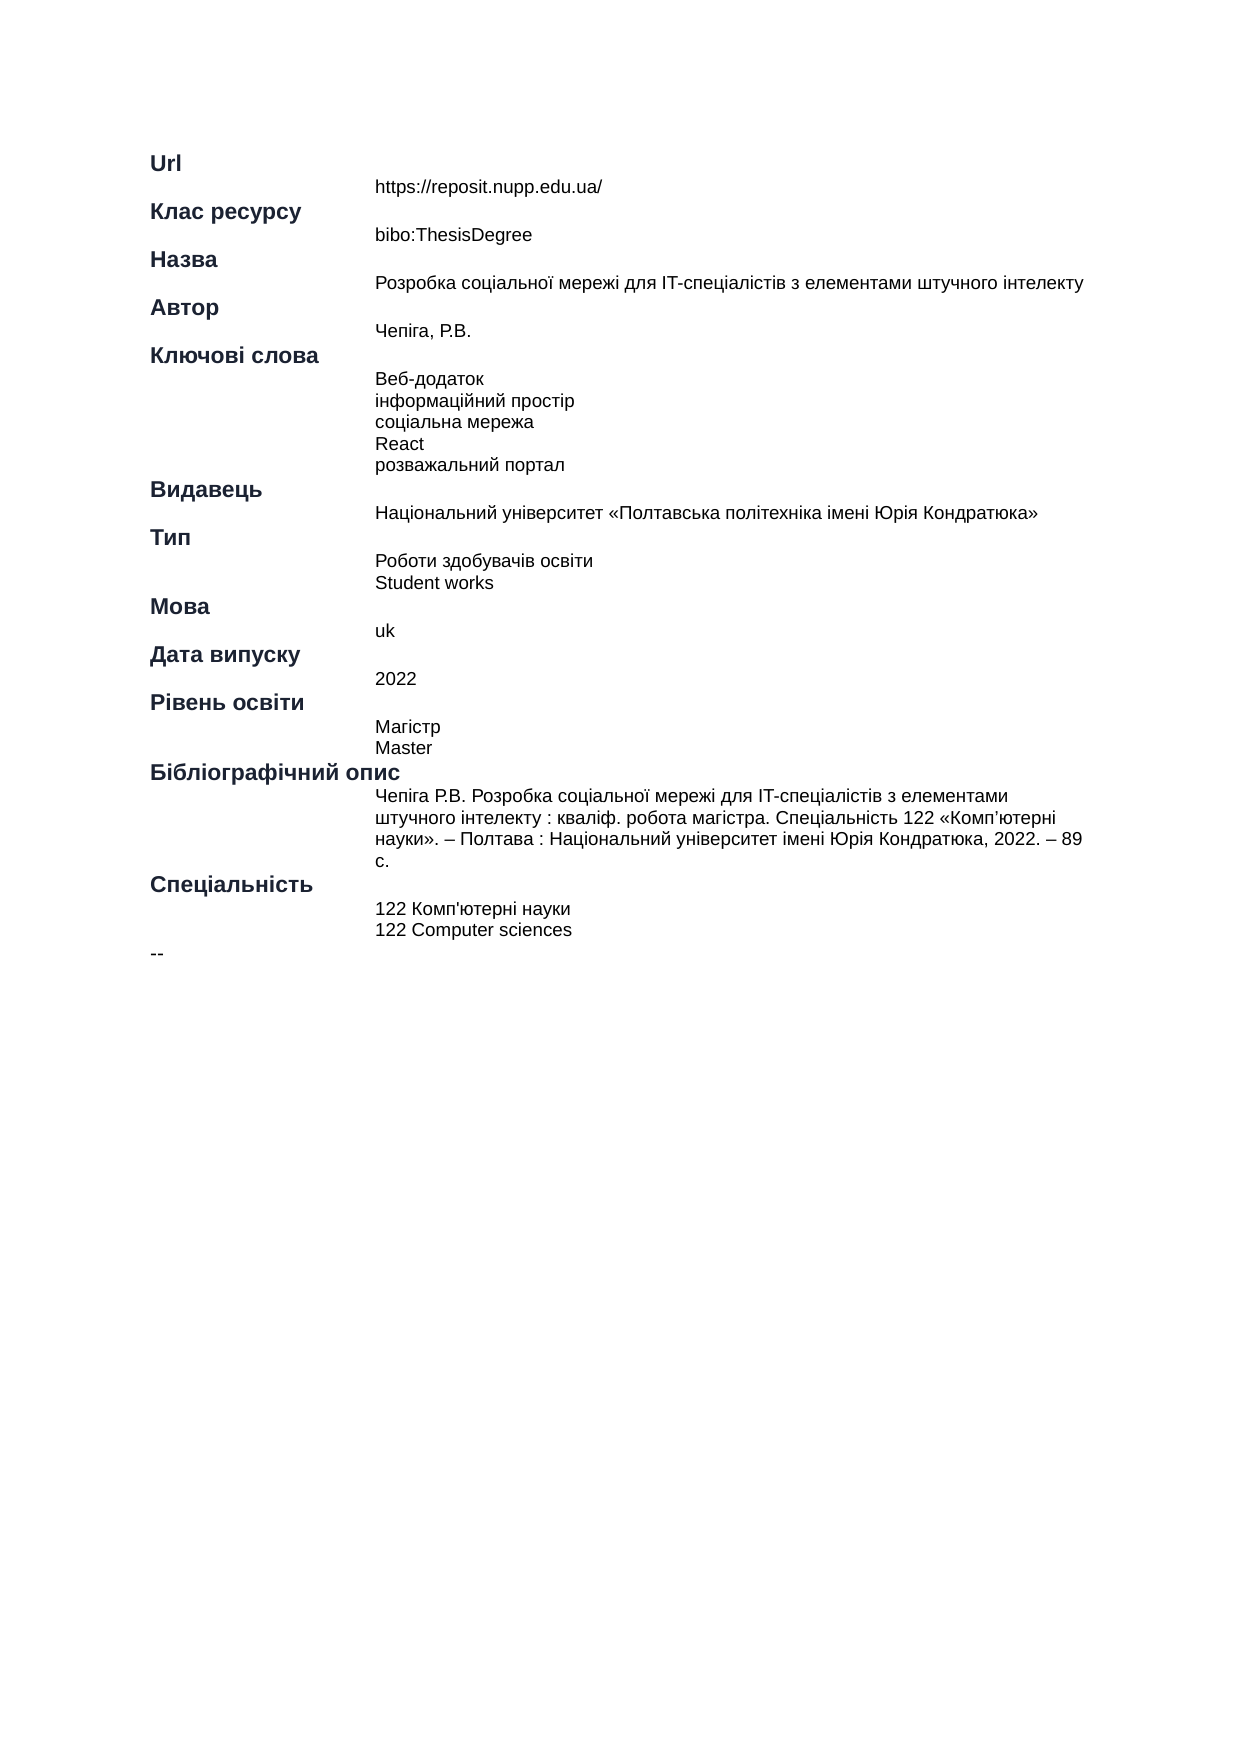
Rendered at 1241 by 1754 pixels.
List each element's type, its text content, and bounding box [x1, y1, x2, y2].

text Назва [150, 246, 1090, 272]
text Дата випуску [150, 641, 1090, 667]
text 122 Комп'ютерні науки [375, 897, 1090, 919]
text uk [375, 619, 1090, 641]
text Автор [150, 294, 1090, 320]
text bibo:ThesisDegree [375, 224, 1090, 246]
text Student works [375, 572, 1090, 593]
text соціальна мережа [375, 411, 1090, 433]
text Роботи здобувачів освіти [375, 550, 1090, 572]
text Розробка соціальної мережі для IT-спеціалістів з елементами штучного інтелекту [375, 272, 1090, 294]
text Чепіга, Р.В. [375, 320, 1090, 342]
text Рівень освіти [150, 689, 1090, 715]
text Клас ресурсу [150, 198, 1090, 224]
text Мова [150, 593, 1090, 619]
text Магістр [375, 715, 1090, 737]
text Тип [150, 524, 1090, 550]
text Url [150, 150, 1090, 176]
text Ключові слова [150, 342, 1090, 368]
text Спеціальність [150, 871, 1090, 897]
text -- [150, 941, 1090, 964]
text 122 Computer sciences [375, 919, 1090, 941]
text 2022 [375, 667, 1090, 689]
text інформаційний простір [375, 389, 1090, 411]
text розважальний портал [375, 454, 1090, 476]
text Чепіга Р.В. Розробка соціальної мережі для IT-спеціалістів з елементами штучного інтелекту : кваліф. робота магістра. Спеціальність 122 «Комп’ютерні науки». – Полтава : Національний університет імені Юрія Кондратюка, 2022. – 89 с. [375, 785, 1090, 871]
text Видавець [150, 476, 1090, 502]
text Master [375, 737, 1090, 758]
text React [375, 433, 1090, 454]
text https://reposit.nupp.edu.ua/ [375, 176, 1090, 198]
text Веб-додаток [375, 368, 1090, 389]
text Бібліографічний опис [150, 758, 1090, 785]
text Національний університет «Полтавська політехніка імені Юрія Кондратюка» [375, 502, 1090, 524]
